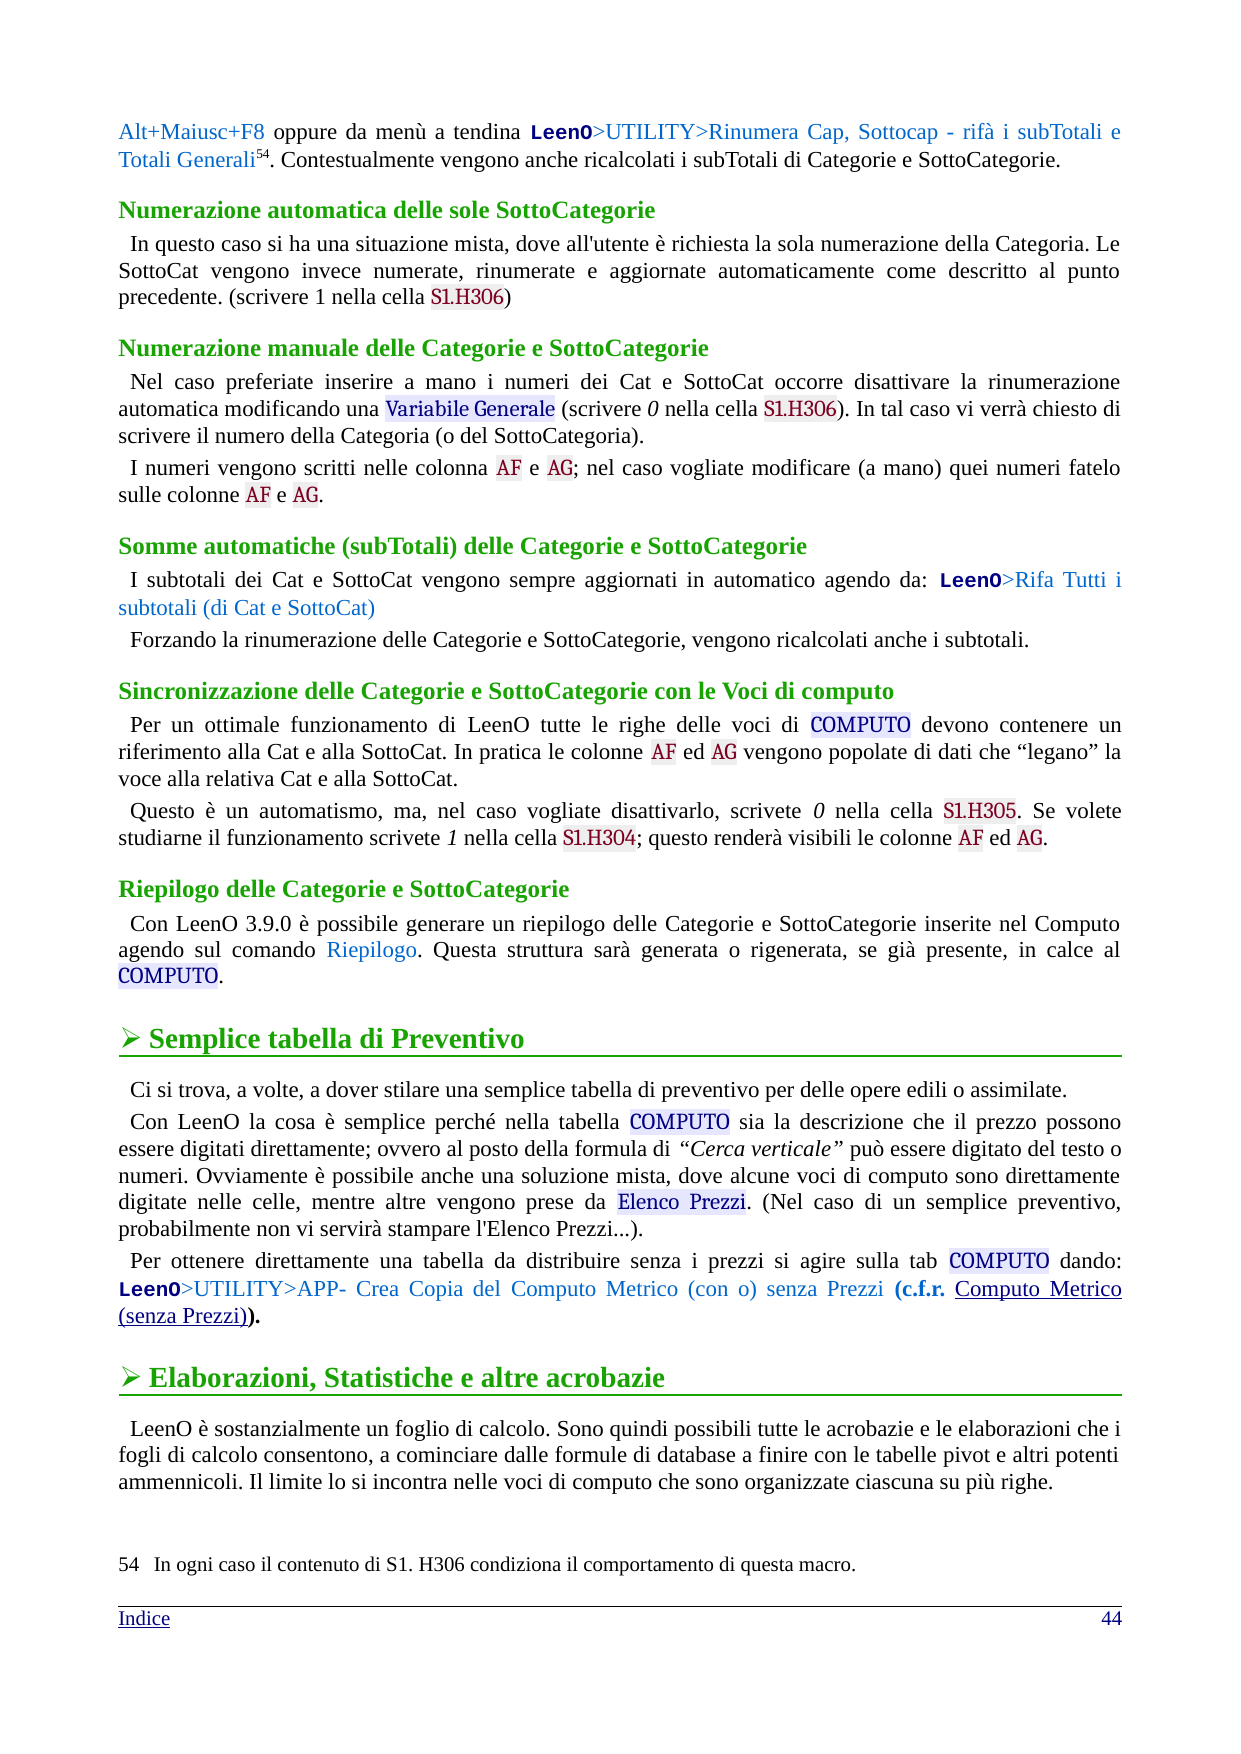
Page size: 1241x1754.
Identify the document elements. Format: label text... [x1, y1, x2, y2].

text I subtotali dei Cat e SottoCat vengono sempre aggiornati in automatico agendo da: LeenO>Rifa Tutti i subtotali (di Cat e SottoCat) [118, 566, 1122, 620]
text LeenO è sostanzialmente un foglio di calcolo. Sono quindi possibili tutte le acrobazie e le elaborazioni che i fogli di calcolo consentono, a cominciare dalle formule di database a finire con le tabelle pivot e altri potenti ammennicoli. Il limite lo si incontra nelle voci di computo che sono organizzate ciascuna su più righe. [118, 1415, 1122, 1494]
text Forzando la rinumerazione delle Categorie e SottoCategorie, vengono ricalcolati anche i subtotali. [118, 626, 1122, 653]
text In questo caso si ha una situazione mista, dove all'utente è richiesta la sola numerazione della Categoria. Le SottoCat vengono invece numerate, rinumerate e aggiornate automaticamente come descritto al punto precedente. (scrivere 1 nella cella S1.H306) [118, 230, 1122, 310]
text Con LeenO la cosa è semplice perché nella tabella COMPUTO sia la descrizione che il prezzo possono essere digitati direttamente; ovvero al posto della formula di “Cerca verticale” può essere digitato del testo o numeri. Ovviamente è possibile anche una soluzione mista, dove alcune voci di computo sono direttamente digitate nelle celle, mentre altre vengono prese da Elenco Prezzi. (Nel caso di un semplice preventivo, probabilmente non vi servirà stampare l'Elenco Prezzi...). [118, 1108, 1122, 1242]
subtitle Somme automatiche (subTotali) delle Categorie e SottoCategorie [118, 531, 1122, 560]
subtitle Numerazione automatica delle sole SottoCategorie [118, 195, 1122, 224]
subtitle Numerazione manuale delle Categorie e SottoCategorie [118, 333, 1122, 362]
subtitle Riepilogo delle Categorie e SottoCategorie [118, 874, 1122, 903]
text Ci si trova, a volte, a dover stilare una semplice tabella di preventivo per delle opere edili o assimilate. [118, 1076, 1122, 1102]
text Alt+Maiusc+F8 oppure da menù a tendina LeenO>UTILITY>Rinumera Cap, Sottocap - rifà i subTotali e Totali Generali. Contestualmente vengono anche ricalcolati i subTotali di Categorie e SottoCategorie. [118, 118, 1122, 172]
subtitle Semplice tabella di Preventivo [119, 1021, 1122, 1055]
text Nel caso preferiate inserire a mano i numeri dei Cat e SottoCat occorre disattivare la rinumerazione automatica modificando una Variabile Generale (scrivere 0 nella cella S1.H306). In tal caso vi verrà chiesto di scrivere il numero della Categoria (o del SottoCategoria). [118, 368, 1122, 448]
text In ogni caso il contenuto di S1. H306 condiziona il comportamento di questa macro. [118, 1552, 1122, 1576]
subtitle Elaborazioni, Statistiche e altre acrobazie [119, 1360, 1122, 1394]
text I numeri vengono scritti nelle colonna AF e AG; nel caso vogliate modificare (a mano) quei numeri fatelo sulle colonne AF e AG. [118, 454, 1122, 508]
text Per ottenere direttamente una tabella da distribuire senza i prezzi si agire sulla tab COMPUTO dando: LeenO>UTILITY>APP- Crea Copia del Computo Metrico (con o) senza Prezzi (c.f.r. Computo Metrico (senza Prezzi)). [118, 1247, 1122, 1328]
text Con LeenO 3.9.0 è possibile generare un riepilogo delle Categorie e SottoCategorie inserite nel Computo agendo sul comando Riepilogo. Questa struttura sarà generata o rigenerata, se già presente, in calce al COMPUTO. [118, 910, 1122, 989]
text Per un ottimale funzionamento di LeenO tutte le righe delle voci di COMPUTO devono contenere un riferimento alla Cat e alla SottoCat. In pratica le colonne AF ed AG vengono popolate di dati che “legano” la voce alla relativa Cat e alla SottoCat. [118, 711, 1122, 791]
subtitle Sincronizzazione delle Categorie e SottoCategorie con le Voci di computo [118, 676, 1122, 704]
text Questo è un automatismo, ma, nel caso vogliate disattivarlo, scrivete 0 nella cella S1.H305. Se volete studiarne il funzionamento scrivete 1 nella cella S1.H304; questo renderà visibili le colonne AF ed AG. [118, 797, 1122, 852]
